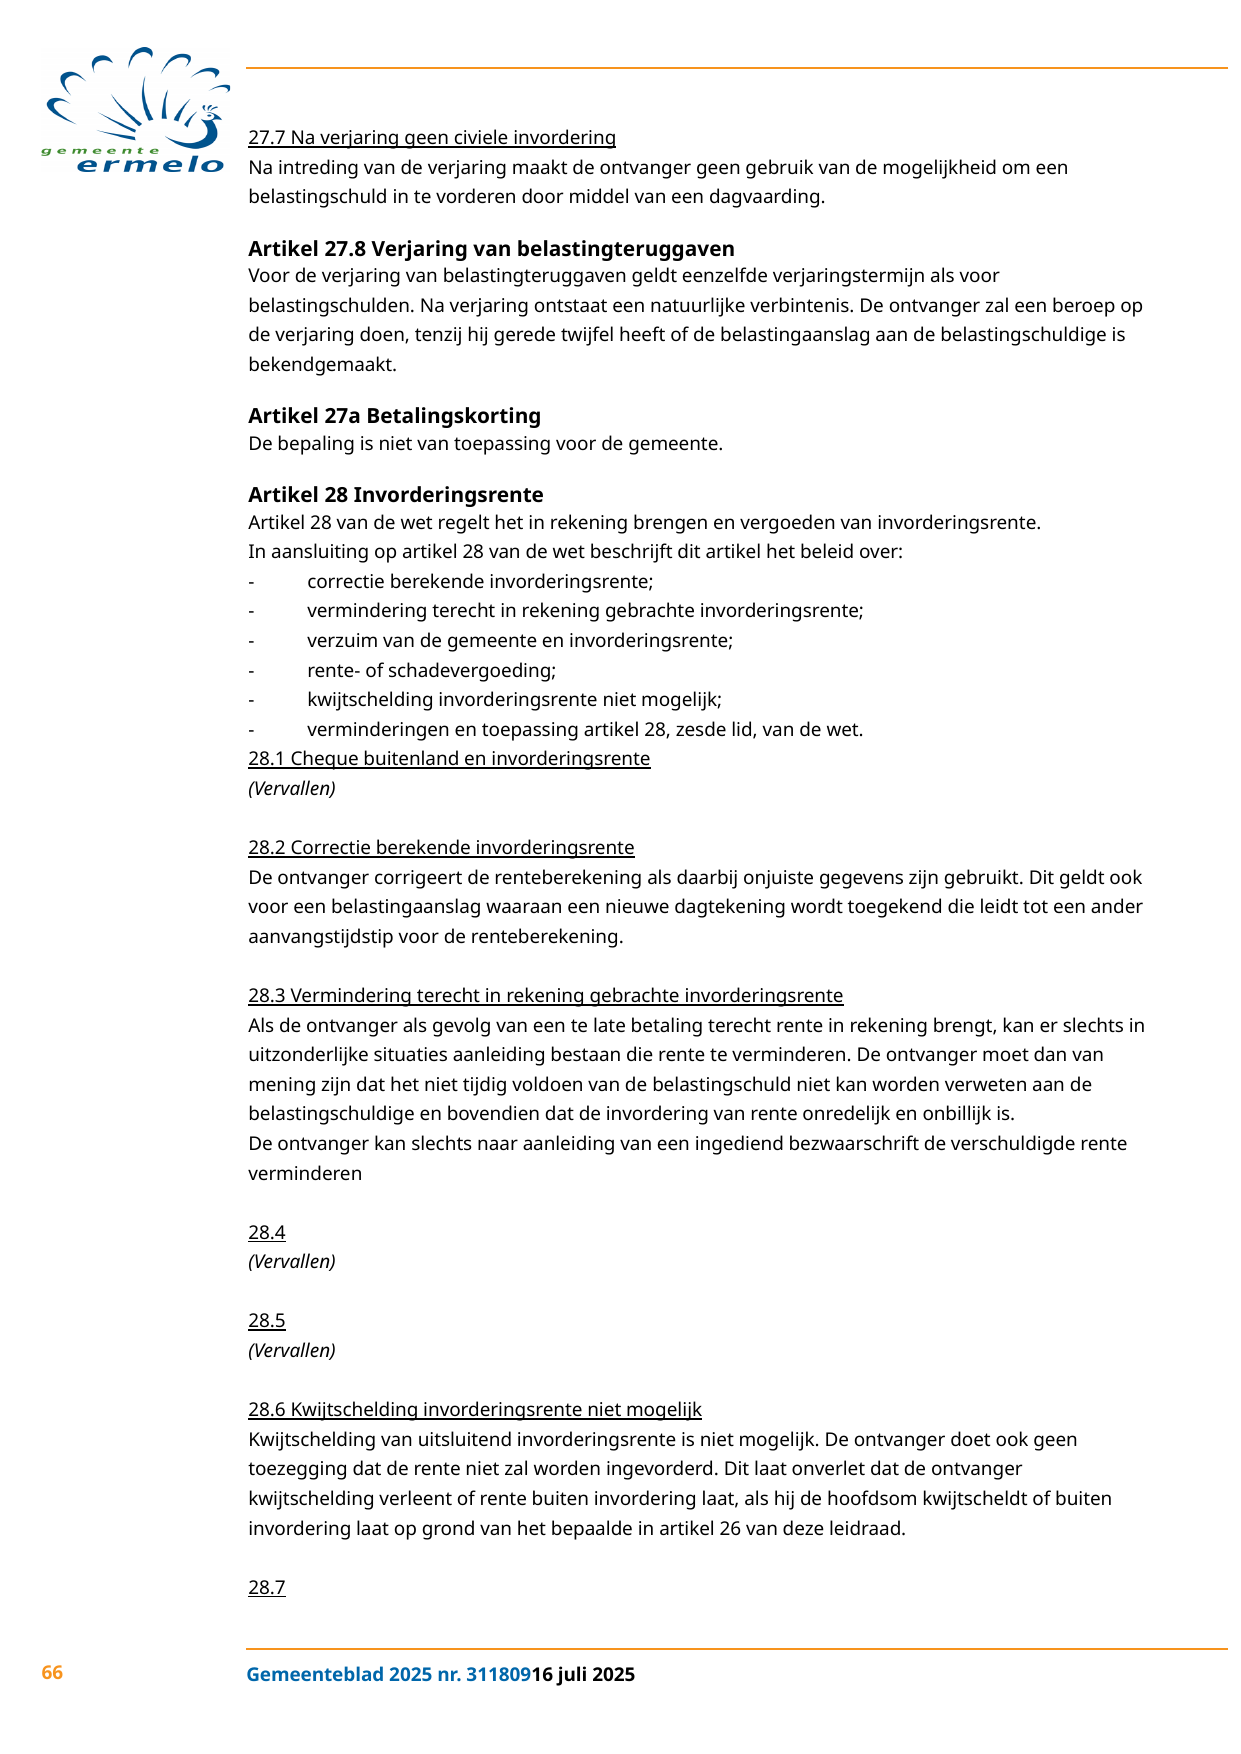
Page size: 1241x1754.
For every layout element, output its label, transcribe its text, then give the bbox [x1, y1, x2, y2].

text Als de ontvanger als gevolg van een te late betaling terecht rente in rekening brengt, kan er slechts in uitzonderlijke situaties aanleiding bestaan die rente te verminderen. De ontvanger moet dan van mening zijn dat het niet tijdig voldoen van de belastingschuld niet kan worden verweten aan de belastingschuldige en bovendien dat de invordering van rente onredelijk en onbillijk is. [248, 1012, 1152, 1126]
list kwijtschelding invorderingsrente niet mogelijk; [248, 686, 1152, 712]
text Artikel 28 Invorderingsrente [248, 480, 1152, 509]
text De ontvanger kan slechts naar aanleiding van een ingediend bezwaarschrift de verschuldigde rente verminderen [248, 1130, 1152, 1185]
text In aansluiting op artikel 28 van de wet beschrijft dit artikel het beleid over: [248, 538, 1152, 564]
text 27.7 Na verjaring geen civiele invordering [248, 124, 1152, 150]
text 28.3 Vermindering terecht in rekening gebrachte invorderingsrente [248, 982, 1152, 1008]
list vermindering terecht in rekening gebrachte invorderingsrente; [248, 598, 1152, 623]
text 28.7 [248, 1574, 1152, 1599]
text 28.6 Kwijtschelding invorderingsrente niet mogelijk [248, 1396, 1152, 1422]
text Voor de verjaring van belastingteruggaven geldt eenzelfde verjaringstermijn als voor belastingschulden. Na verjaring ontstaat een natuurlijke verbintenis. De ontvanger zal een beroep op de verjaring doen, tenzij hij gerede twijfel heeft of de belastingaanslag aan de belastingschuldige is bekendgemaakt. [248, 262, 1152, 377]
text (Vervallen) [248, 775, 1152, 801]
text 28.5 [248, 1308, 1152, 1333]
list correctie berekende invorderingsrente; [248, 568, 1152, 594]
text 28.1 Cheque buitenland en invorderingsrente [248, 746, 1152, 771]
text 28.4 [248, 1219, 1152, 1244]
text De bepaling is niet van toepassing voor de gemeente. [248, 430, 1152, 456]
text (Vervallen) [248, 1337, 1152, 1363]
list rente- of schadevergoeding; [248, 657, 1152, 682]
text (Vervallen) [248, 1248, 1152, 1274]
list verzuim van de gemeente en invorderingsrente; [248, 627, 1152, 653]
picture [41, 47, 231, 172]
text De ontvanger corrigeert de renteberekening als daarbij onjuiste gegevens zijn gebruikt. Dit geldt ook voor een belastingaanslag waaraan een nieuwe dagtekening wordt toegekend die leidt tot een ander aanvangstijdstip voor de renteberekening. [248, 864, 1152, 949]
text Kwijtschelding van uitsluitend invorderingsrente is niet mogelijk. De ontvanger doet ook geen toezegging dat de rente niet zal worden ingevorderd. Dit laat onverlet dat de ontvanger kwijtschelding verleent of rente buiten invordering laat, als hij de hoofdsom kwijtscheldt of buiten invordering laat op grond van het bepaalde in artikel 26 van deze leidraad. [248, 1426, 1152, 1540]
text Artikel 27.8 Verjaring van belastingteruggaven [248, 234, 1152, 262]
list verminderingen en toepassing artikel 28, zesde lid, van de wet. [248, 716, 1152, 742]
text 28.2 Correctie berekende invorderingsrente [248, 834, 1152, 860]
text Na intreding van de verjaring maakt de ontvanger geen gebruik van de mogelijkheid om een belastingschuld in te vorderen door middel van een dagvaarding. [248, 154, 1152, 209]
text Artikel 27a Betalingskorting [248, 402, 1152, 430]
text Artikel 28 van de wet regelt het in rekening brengen en vergoeden van invorderingsrente. [248, 509, 1152, 534]
